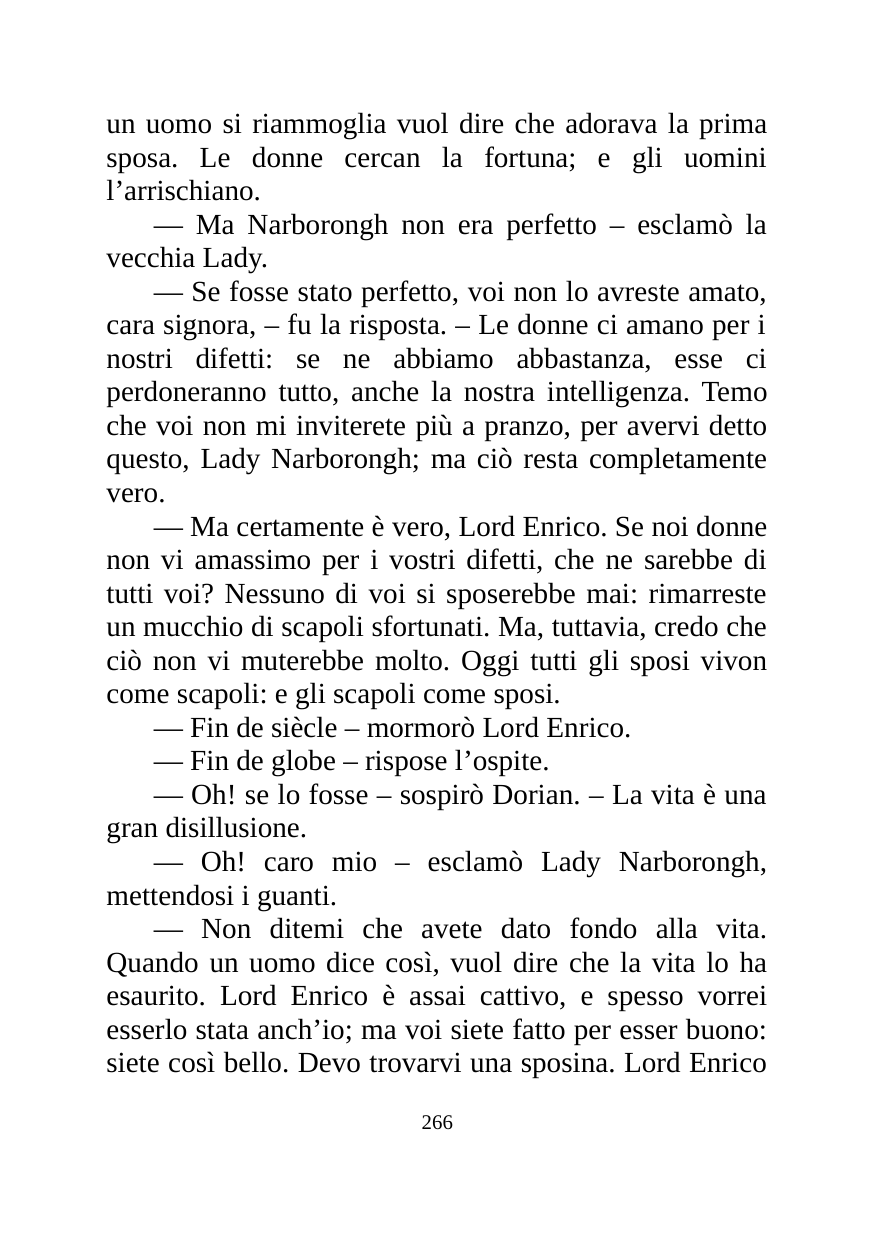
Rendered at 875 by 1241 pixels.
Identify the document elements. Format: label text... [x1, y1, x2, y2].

text — Oh! se lo fosse – sospirò Dorian. – La vita è una gran disillusione. [106, 777, 768, 844]
text — Ma certamente è vero, Lord Enrico. Se noi donne non vi amassimo per i vostri difetti, che ne sarebbe di tutti voi? Nessuno di voi si sposerebbe mai: rimarreste un mucchio di scapoli sfortunati. Ma, tuttavia, credo che ciò non vi muterebbe molto. Oggi tutti gli sposi vivon come scapoli: e gli scapoli come sposi. [106, 509, 768, 710]
text — Oh! caro mio – esclamò Lady Narborongh, mettendosi i guanti. [106, 844, 768, 911]
text — Non ditemi che avete dato fondo alla vita. Quando un uomo dice così, vuol dire che la vita lo ha esaurito. Lord Enrico è assai cattivo, e spesso vorrei esserlo stata anch’io; ma voi siete fatto per esser buono: siete così bello. Devo trovarvi una sposina. Lord Enrico [106, 911, 768, 1079]
text — Fin de globe – rispose l’ospite. [106, 743, 768, 777]
text — Ma Narborongh non era perfetto – esclamò la vecchia Lady. [106, 207, 768, 274]
text un uomo si riammoglia vuol dire che adorava la prima sposa. Le donne cercan la fortuna; e gli uomini l’arrischiano. [106, 106, 768, 207]
text — Fin de siècle – mormorò Lord Enrico. [106, 710, 768, 743]
text — Se fosse stato perfetto, voi non lo avreste amato, cara signora, – fu la risposta. – Le donne ci amano per i nostri difetti: se ne abbiamo abbastanza, esse ci perdoneranno tutto, anche la nostra intelligenza. Temo che voi non mi inviterete più a pranzo, per avervi detto questo, Lady Narborongh; ma ciò resta completamente vero. [106, 274, 768, 509]
